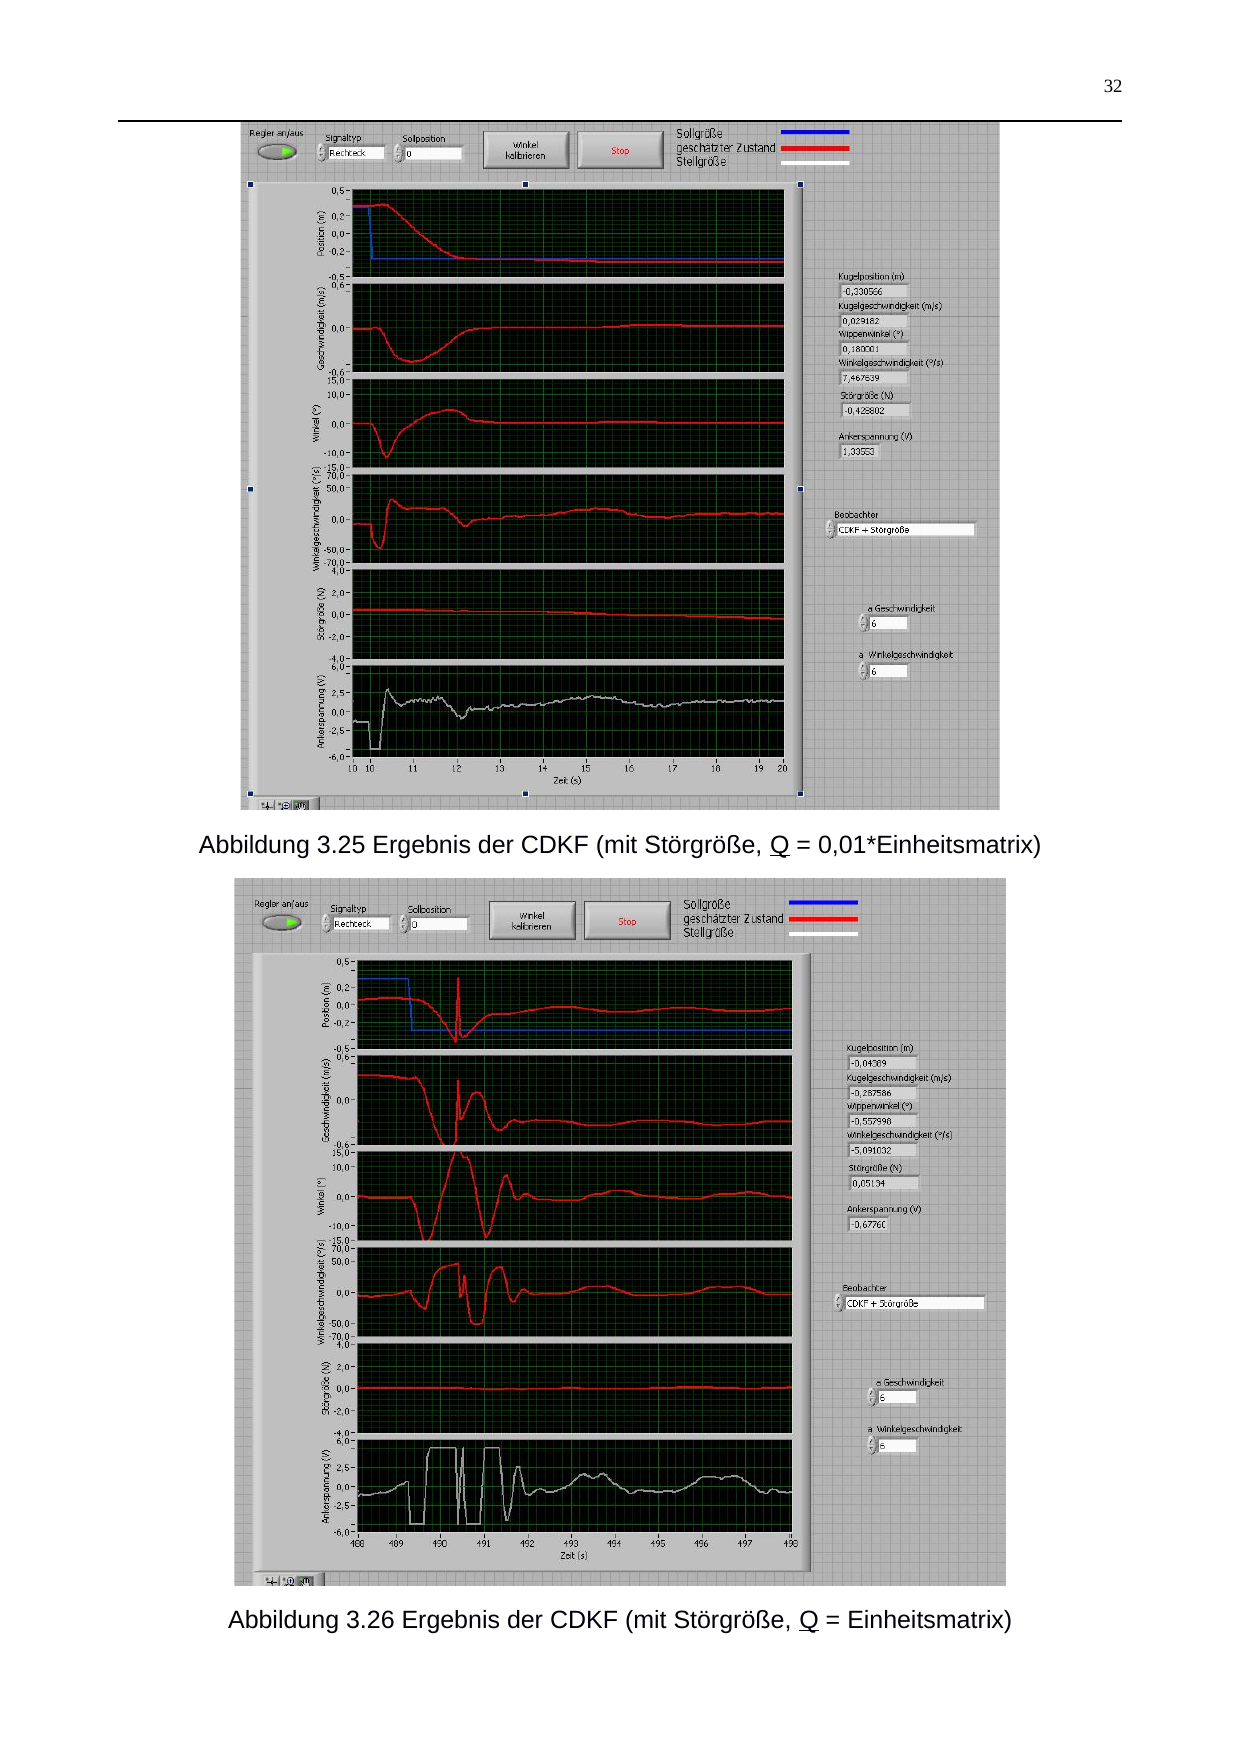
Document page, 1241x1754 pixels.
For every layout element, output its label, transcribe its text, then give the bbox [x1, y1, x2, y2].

picture [234, 878, 1006, 1586]
text Abbildung 3.26 Ergebnis der CDKF (mit Störgröße, Q = Einheitsmatrix) [118, 1605, 1122, 1634]
text Abbildung 3.25 Ergebnis der CDKF (mit Störgröße, Q = 0,01*Einheitsmatrix) [118, 830, 1122, 859]
picture [240, 122, 1000, 810]
